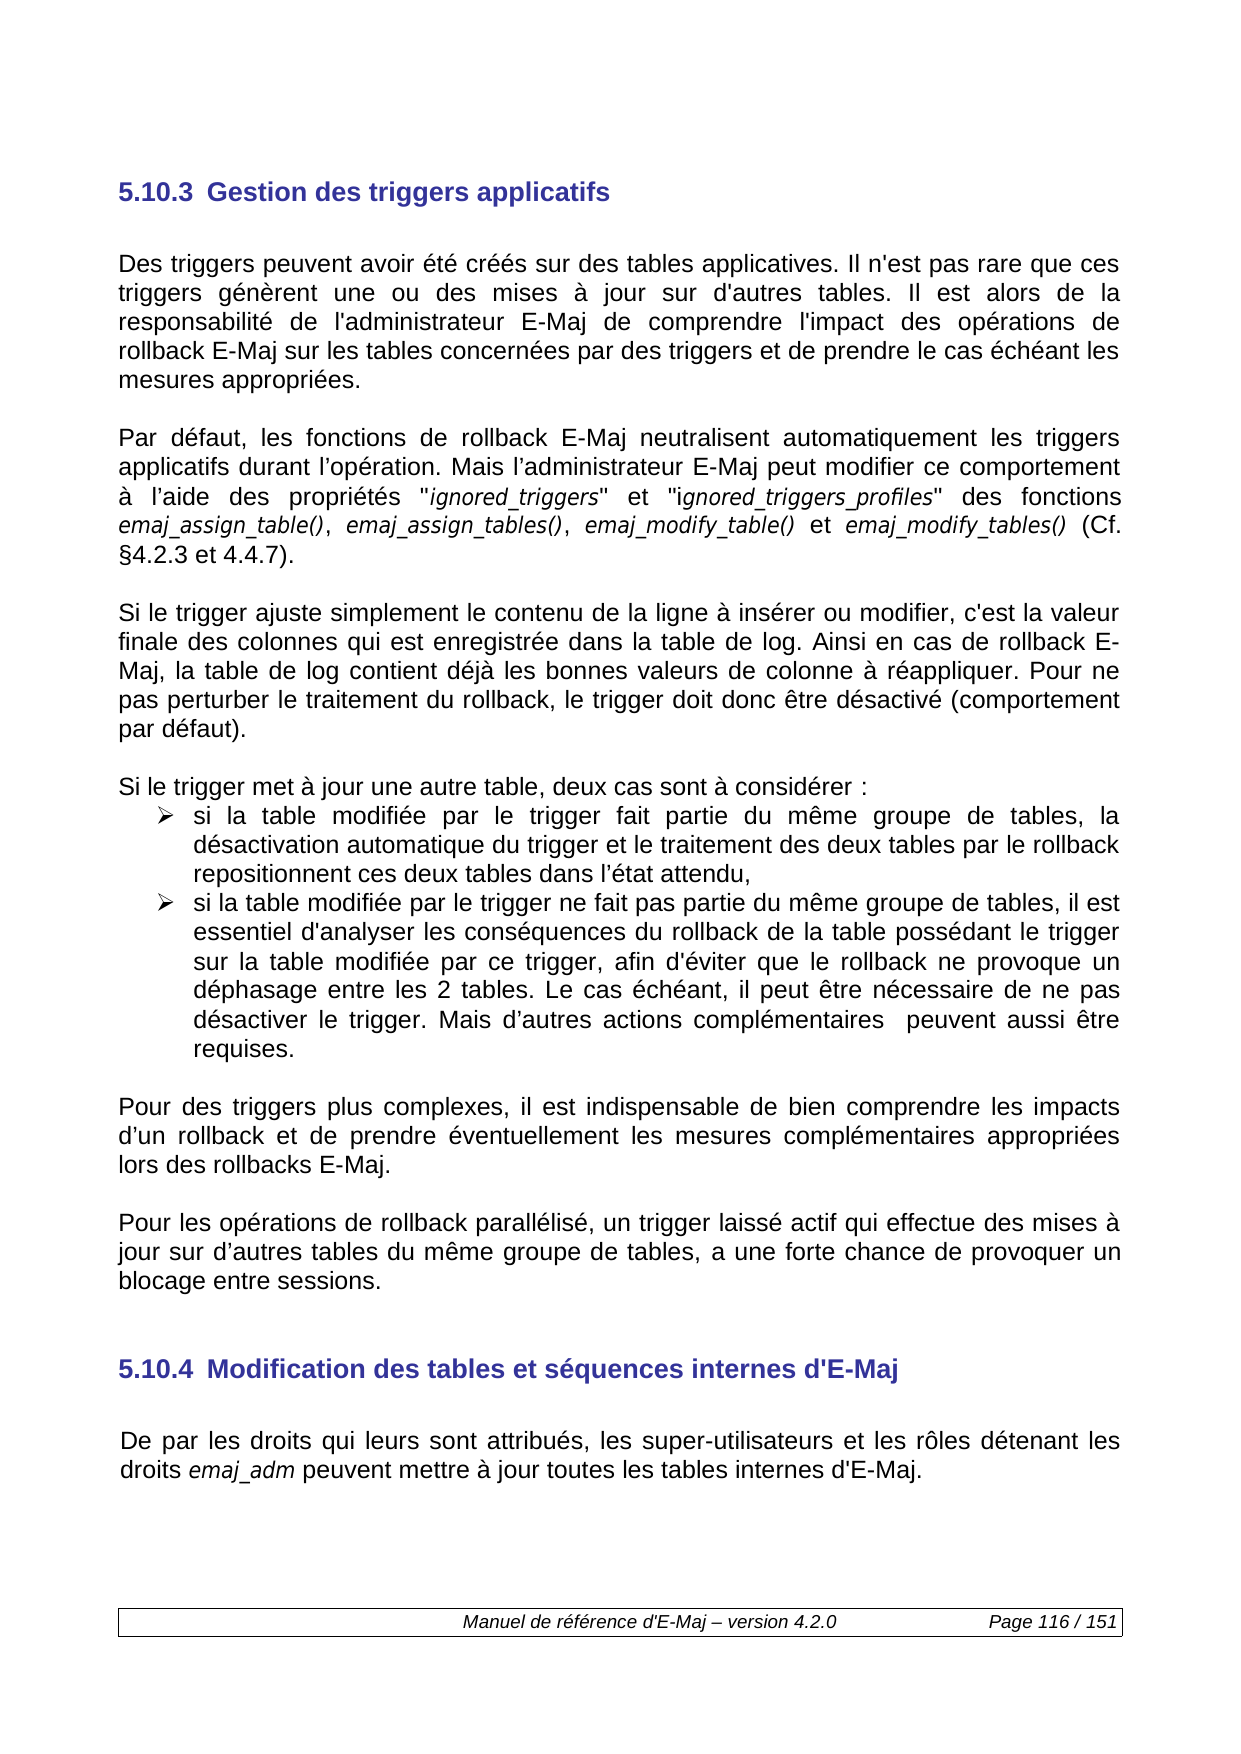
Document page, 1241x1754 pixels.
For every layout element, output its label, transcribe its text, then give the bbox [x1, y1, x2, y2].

text Des triggers peuvent avoir été créés sur des tables applicatives. Il n'est pas rare que ces triggers génèrent une ou des mises à jour sur d'autres tables. Il est alors de la responsabilité de l'administrateur E-Maj de comprendre l'impact des opérations de rollback E-Maj sur les tables concernées par des triggers et de prendre le cas échéant les mesures appropriées. [118, 249, 1122, 394]
text Pour des triggers plus complexes, il est indispensable de bien comprendre les impacts d’un rollback et de prendre éventuellement les mesures complémentaires appropriées lors des rollbacks E-Maj. [118, 1092, 1122, 1179]
text Pour les opérations de rollback parallélisé, un trigger laissé actif qui effectue des mises à jour sur d’autres tables du même groupe de tables, a une forte chance de provoquer un blocage entre sessions. [118, 1208, 1122, 1295]
list si la table modifiée par le trigger ne fait pas partie du même groupe de tables, il est essentiel d'analyser les conséquences du rollback de la table possédant le trigger sur la table modifiée par ce trigger, afin d'éviter que le rollback ne provoque un déphasage entre les 2 tables. Le cas échéant, il peut être nécessaire de ne pas désactiver le trigger. Mais d’autres actions complémentaires peuvent aussi être requises. [156, 888, 1122, 1063]
list si la table modifiée par le trigger fait partie du même groupe de tables, la désactivation automatique du trigger et le traitement des deux tables par le rollback repositionnent ces deux tables dans l’état attendu, [156, 801, 1122, 888]
subtitle Modification des tables et séquences internes d'E-Maj [118, 1353, 1122, 1384]
subtitle Gestion des triggers applicatifs [118, 176, 1122, 207]
text Si le trigger met à jour une autre table, deux cas sont à considérer : [118, 772, 1122, 801]
text De par les droits qui leurs sont attribués, les super-utilisateurs et les rôles détenant les droits emaj_adm peuvent mettre à jour toutes les tables internes d'E-Maj. [120, 1426, 1122, 1484]
text Si le trigger ajuste simplement le contenu de la ligne à insérer ou modifier, c'est la valeur finale des colonnes qui est enregistrée dans la table de log. Ainsi en cas de rollback E-Maj, la table de log contient déjà les bonnes valeurs de colonne à réappliquer. Pour ne pas perturber le traitement du rollback, le trigger doit donc être désactivé (comportement par défaut). [118, 598, 1122, 743]
text Par défaut, les fonctions de rollback E-Maj neutralisent automatiquement les triggers applicatifs durant l’opération. Mais l’administrateur E-Maj peut modifier ce comportement à l’aide des propriétés "ignored_triggers" et "ignored_triggers_profiles" des fonctions emaj_assign_table(), emaj_assign_tables(), emaj_modify_table() et emaj_modify_tables() (Cf. §4.2.3 et 4.4.7). [118, 423, 1122, 568]
